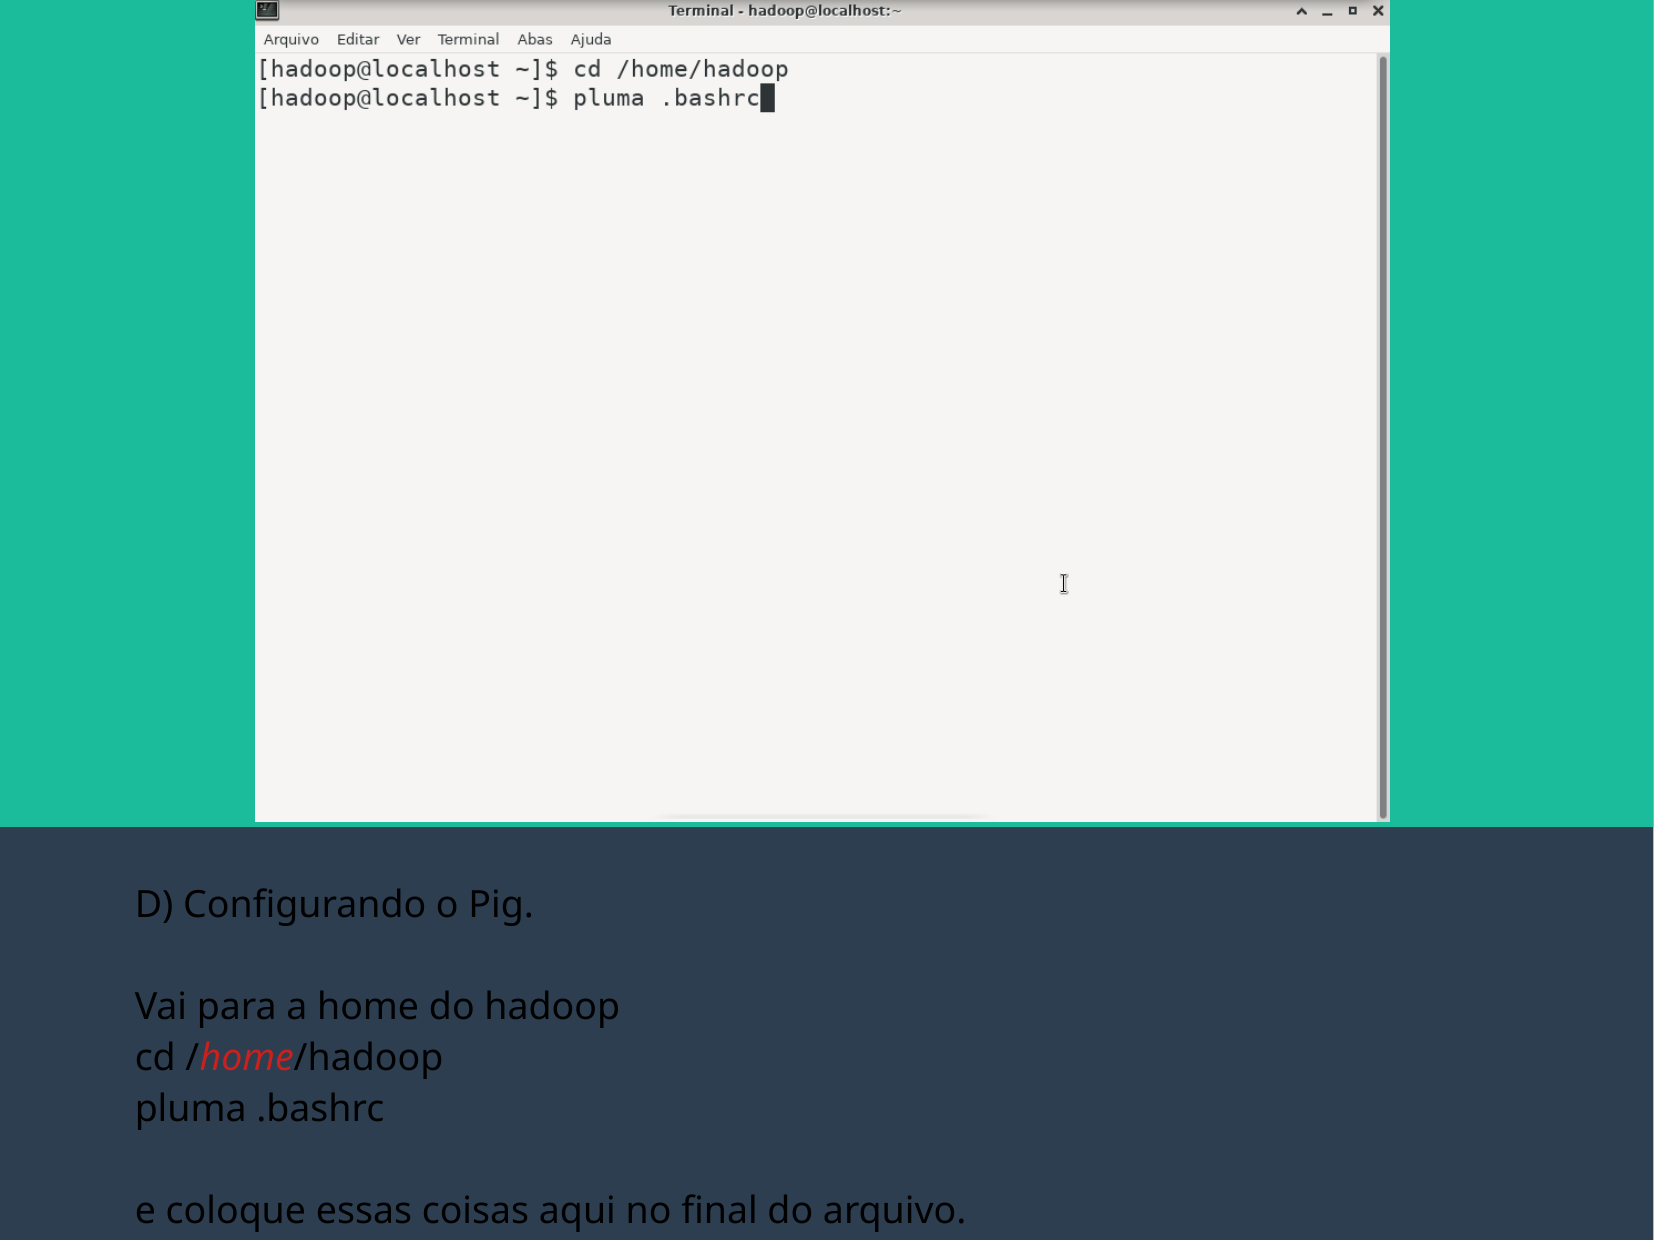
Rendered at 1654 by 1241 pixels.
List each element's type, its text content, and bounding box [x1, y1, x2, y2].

text_box D) Configurando o Pig. Vai para a home do hadoop cd /home/hadoop pluma .bashrc e coloque essas coisas aqui no final do arquivo. [120, 870, 1606, 1190]
picture [255, 0, 1390, 822]
